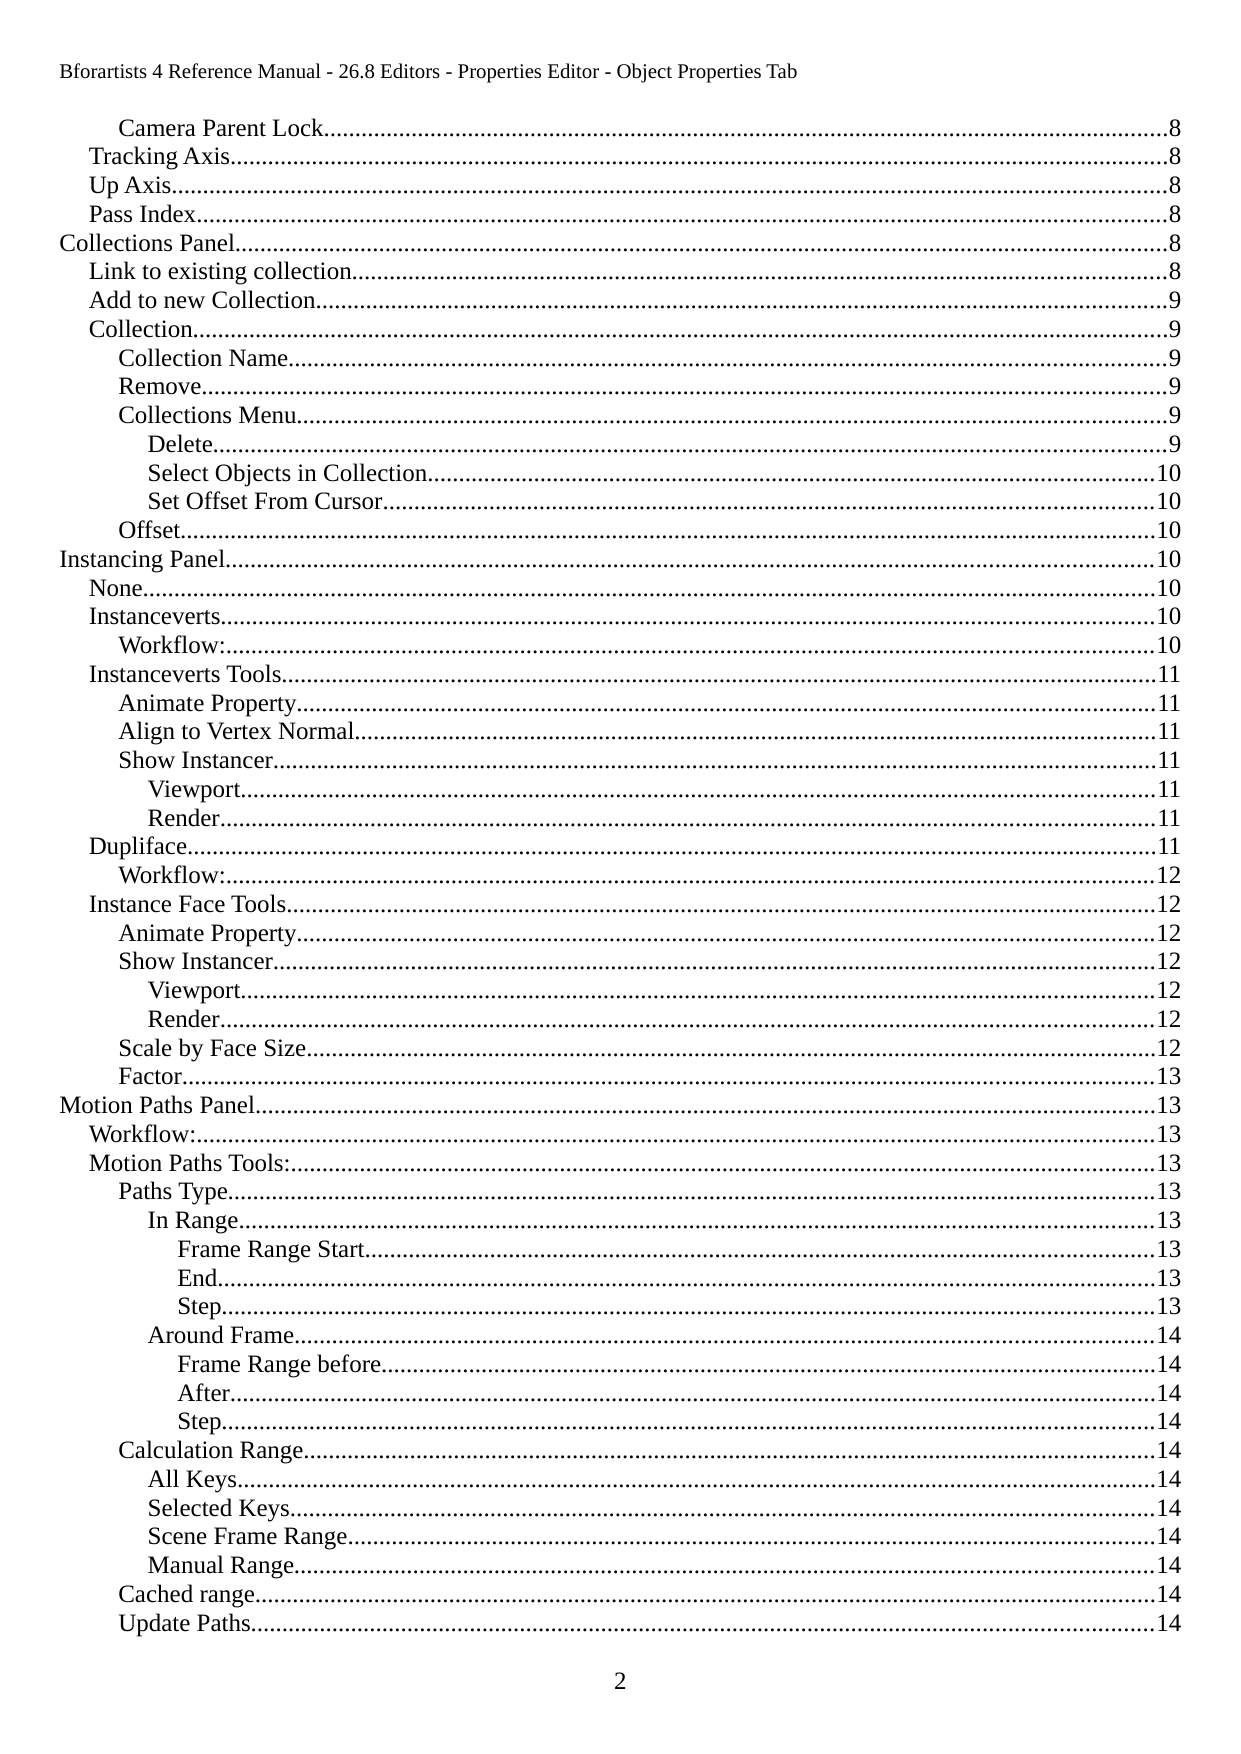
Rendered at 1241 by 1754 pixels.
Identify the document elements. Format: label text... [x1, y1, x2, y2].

text Collection Name 9 [118, 343, 1181, 371]
text Instanceverts Tools 11 [88, 659, 1181, 688]
text Select Objects in Collection 10 [147, 458, 1181, 486]
text Animate Property 12 [118, 918, 1181, 946]
text Show Instancer 11 [118, 745, 1181, 774]
text Link to existing collection 8 [88, 256, 1181, 285]
text Render 12 [147, 1004, 1181, 1033]
text Collections Menu 9 [118, 400, 1181, 429]
text After 14 [177, 1378, 1181, 1406]
text Collections Panel 8 [59, 228, 1181, 256]
text Align to Vertex Normal 11 [118, 716, 1181, 745]
text Workflow: 10 [118, 630, 1181, 659]
text In Range 13 [147, 1205, 1181, 1234]
text End 13 [177, 1263, 1181, 1291]
text Add to new Collection 9 [88, 285, 1181, 314]
text Show Instancer 12 [118, 946, 1181, 975]
text Manual Range 14 [147, 1550, 1181, 1579]
text Paths Type 13 [118, 1176, 1181, 1205]
text Instance Face Tools 12 [88, 889, 1181, 918]
text Viewport 11 [147, 774, 1181, 803]
text Motion Paths Tools: 13 [88, 1148, 1181, 1176]
text Calculation Range 14 [118, 1435, 1181, 1464]
text Dupliface 11 [88, 831, 1181, 860]
text Set Offset From Cursor 10 [147, 486, 1181, 515]
text Step 13 [177, 1291, 1181, 1320]
text Step 14 [177, 1406, 1181, 1435]
text Delete 9 [147, 429, 1181, 458]
text Workflow: 13 [88, 1119, 1181, 1148]
text Factor 13 [118, 1061, 1181, 1090]
text Camera Parent Lock 8 [118, 113, 1181, 141]
text Update Paths 14 [118, 1608, 1181, 1636]
text Motion Paths Panel 13 [59, 1090, 1181, 1119]
text Around Frame 14 [147, 1320, 1181, 1349]
text Pass Index 8 [88, 199, 1181, 228]
text All Keys 14 [147, 1464, 1181, 1493]
text Remove 9 [118, 371, 1181, 400]
text Collection 9 [88, 314, 1181, 343]
text Scale by Face Size 12 [118, 1033, 1181, 1061]
text None 10 [88, 573, 1181, 601]
text Up Axis 8 [88, 170, 1181, 199]
text Tracking Axis 8 [88, 141, 1181, 170]
text Render 11 [147, 803, 1181, 831]
text Viewport 12 [147, 975, 1181, 1004]
text Workflow: 12 [118, 860, 1181, 889]
text Selected Keys 14 [147, 1493, 1181, 1521]
text Animate Property 11 [118, 688, 1181, 716]
text Frame Range Start 13 [177, 1234, 1181, 1263]
text Offset 10 [118, 515, 1181, 544]
text Instanceverts 10 [88, 601, 1181, 630]
text Instancing Panel 10 [59, 544, 1181, 573]
text Cached range 14 [118, 1579, 1181, 1608]
text Frame Range before 14 [177, 1349, 1181, 1378]
text Scene Frame Range 14 [147, 1521, 1181, 1550]
